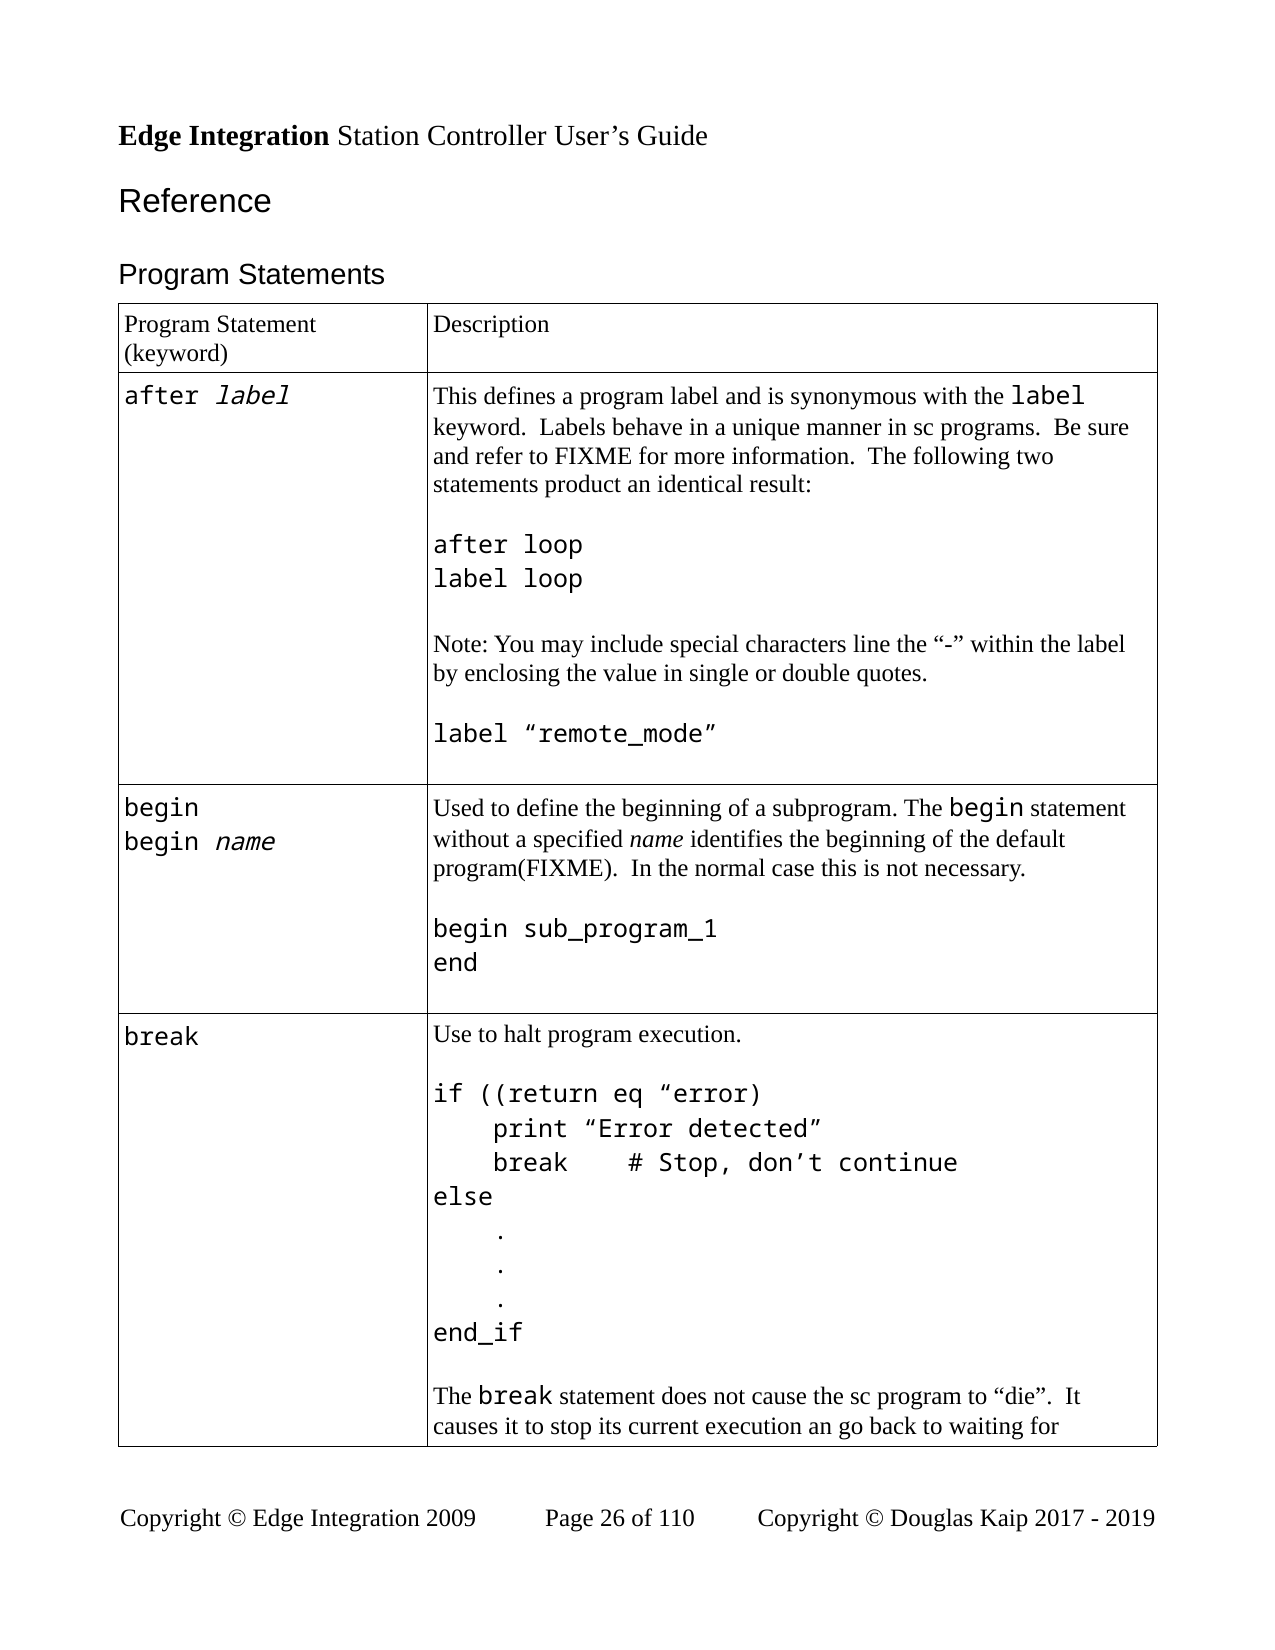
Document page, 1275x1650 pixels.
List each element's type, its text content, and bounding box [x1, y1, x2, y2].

table_cell Used to define the beginning of a subprogram. The begin statement without a specified name identifies the beginning of the default program(FIXME). In the normal case this is not necessary. begin sub_program_1 end [428, 785, 1157, 1013]
table_header Description [428, 304, 1157, 372]
table_cell break [119, 1014, 427, 1446]
table_cell This defines a program label and is synonymous with the label keyword. Labels behave in a unique manner in sc programs. Be sure and refer to FIXME for more information. The following two statements product an identical result: after loop label loop Note: You may include special characters line the “-” within the label by enclosing the value in single or double quotes. label “remote_mode” [428, 373, 1157, 784]
table_header Program Statement (keyword) [119, 304, 427, 372]
table_cell begin begin name [119, 785, 427, 1013]
subtitle Program Statements [118, 257, 1157, 291]
subtitle Reference [118, 181, 1157, 219]
table_cell Use to halt program execution. if ((return eq “error) print “Error detected” break # Stop, don’t continue else . . . end_if The break statement does not cause the sc program to “die”. It causes it to stop its current execution an go back to waiting for [428, 1014, 1157, 1446]
table_cell after label [119, 373, 427, 784]
